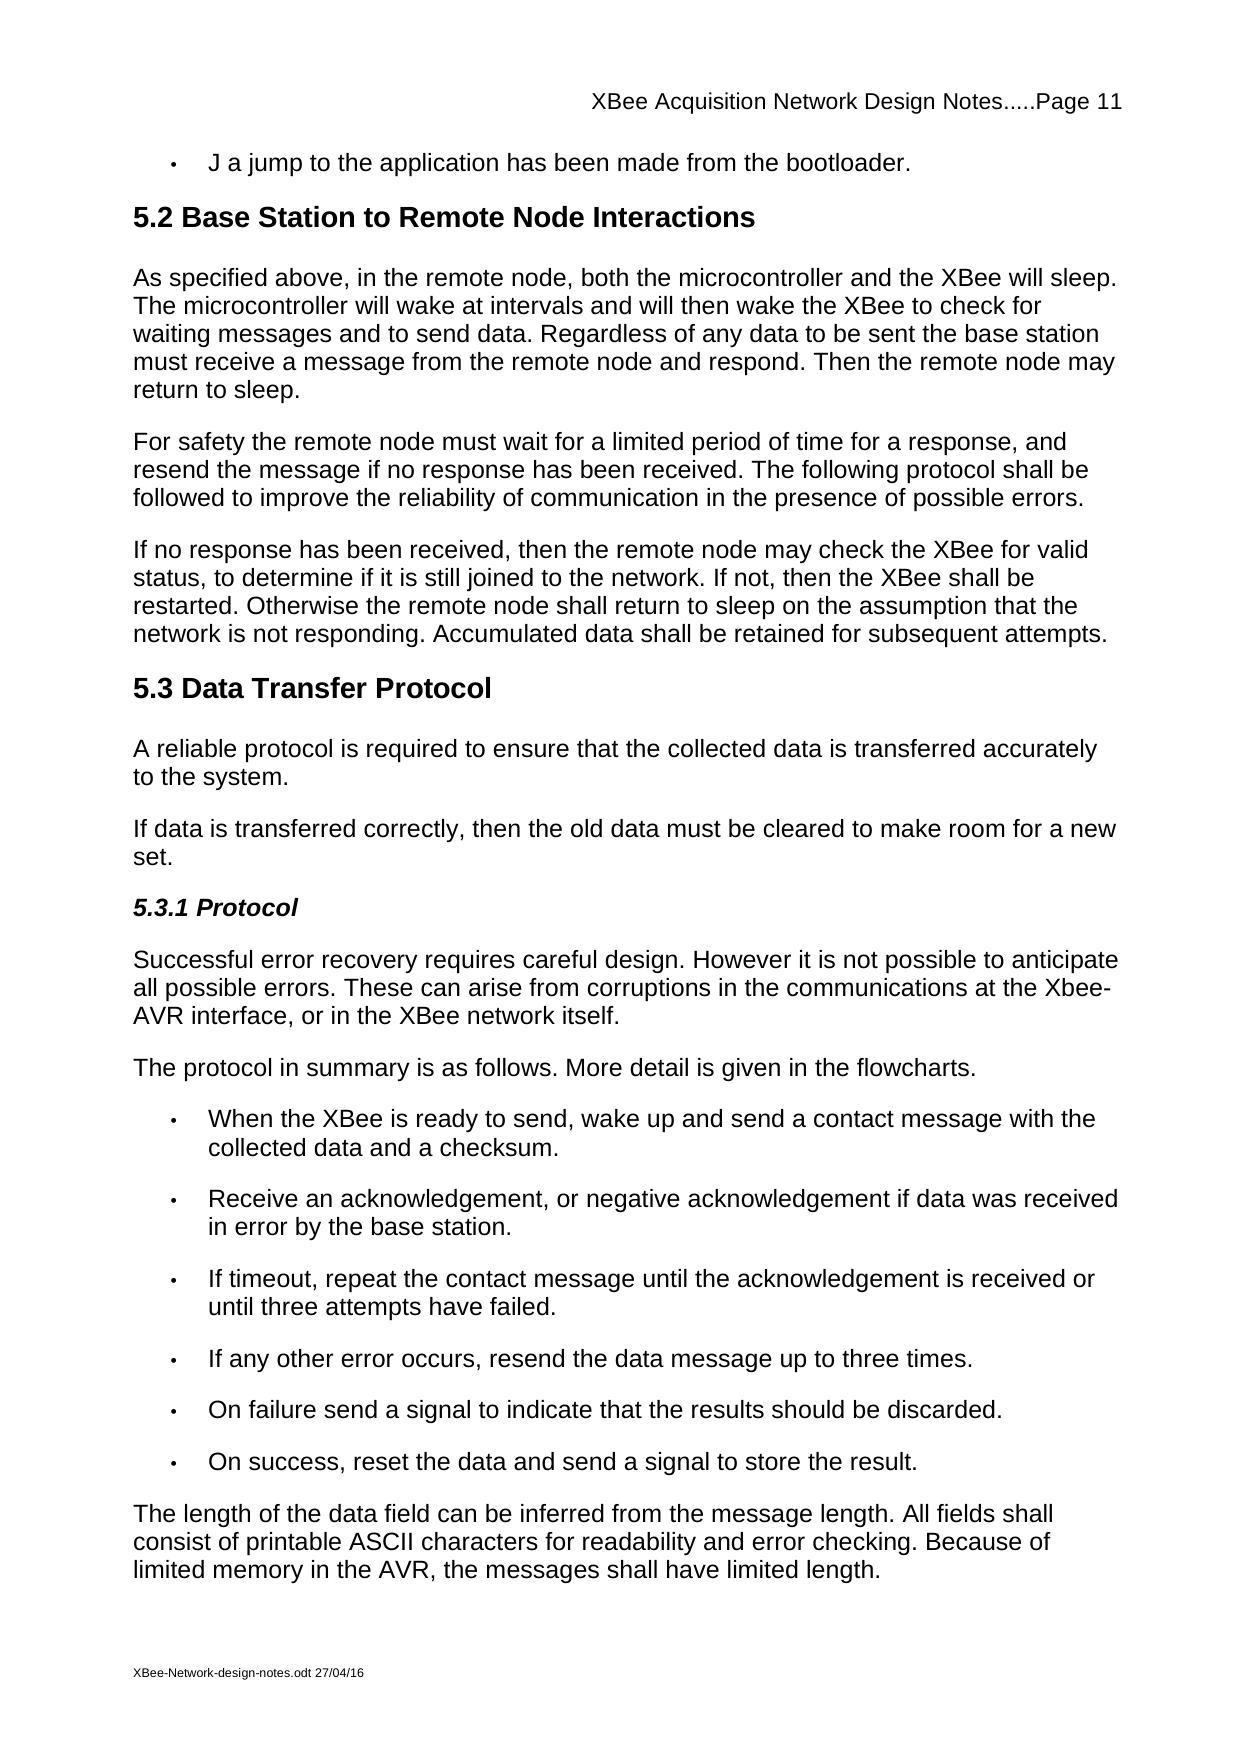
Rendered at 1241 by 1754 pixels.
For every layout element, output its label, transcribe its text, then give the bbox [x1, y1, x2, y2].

list Receive an acknowledgement, or negative acknowledgement if data was received in error by the base station. [170, 1185, 1123, 1241]
list When the XBee is ready to send, wake up and send a contact message with the collected data and a checksum. [170, 1105, 1123, 1161]
subtitle Base Station to Remote Node Interactions [133, 201, 1123, 234]
list On failure send a signal to indicate that the results should be discarded. [170, 1396, 1123, 1424]
text A reliable protocol is required to ensure that the collected data is transferred accurately to the system. [133, 735, 1123, 791]
text If no response has been received, then the remote node may check the XBee for valid status, to determine if it is still joined to the network. If not, then the XBee shall be restarted. Otherwise the remote node shall return to sleep on the assumption that the network is not responding. Accumulated data shall be retained for subsequent attempts. [133, 536, 1123, 648]
text As specified above, in the remote node, both the microcontroller and the XBee will sleep. The microcontroller will wake at intervals and will then wake the XBee to check for waiting messages and to send data. Regardless of any data to be sent the base station must receive a message from the remote node and respond. Then the remote node may return to sleep. [133, 264, 1123, 404]
text The length of the data field can be inferred from the message length. All fields shall consist of printable ASCII characters for readability and error checking. Because of limited memory in the AVR, the messages shall have limited length. [133, 1499, 1123, 1583]
list If timeout, repeat the contact message until the acknowledgement is received or until three attempts have failed. [170, 1265, 1123, 1321]
list If any other error occurs, resend the data message up to three times. [170, 1344, 1123, 1372]
text For safety the remote node must wait for a limited period of time for a response, and resend the message if no response has been received. The following protocol shall be followed to improve the reliability of communication in the presence of possible errors. [133, 428, 1123, 512]
subtitle Protocol [133, 894, 1123, 922]
text The protocol in summary is as follows. More detail is given in the flowcharts. [133, 1054, 1123, 1082]
list J a jump to the application has been made from the bootloader. [170, 149, 1123, 177]
list On success, reset the data and send a signal to store the result. [170, 1448, 1123, 1476]
text Successful error recovery requires careful design. However it is not possible to anticipate all possible errors. These can arise from corruptions in the communications at the Xbee-AVR interface, or in the XBee network itself. [133, 946, 1123, 1030]
text If data is transferred correctly, then the old data must be cleared to make room for a new set. [133, 815, 1123, 871]
subtitle Data Transfer Protocol [133, 672, 1123, 705]
